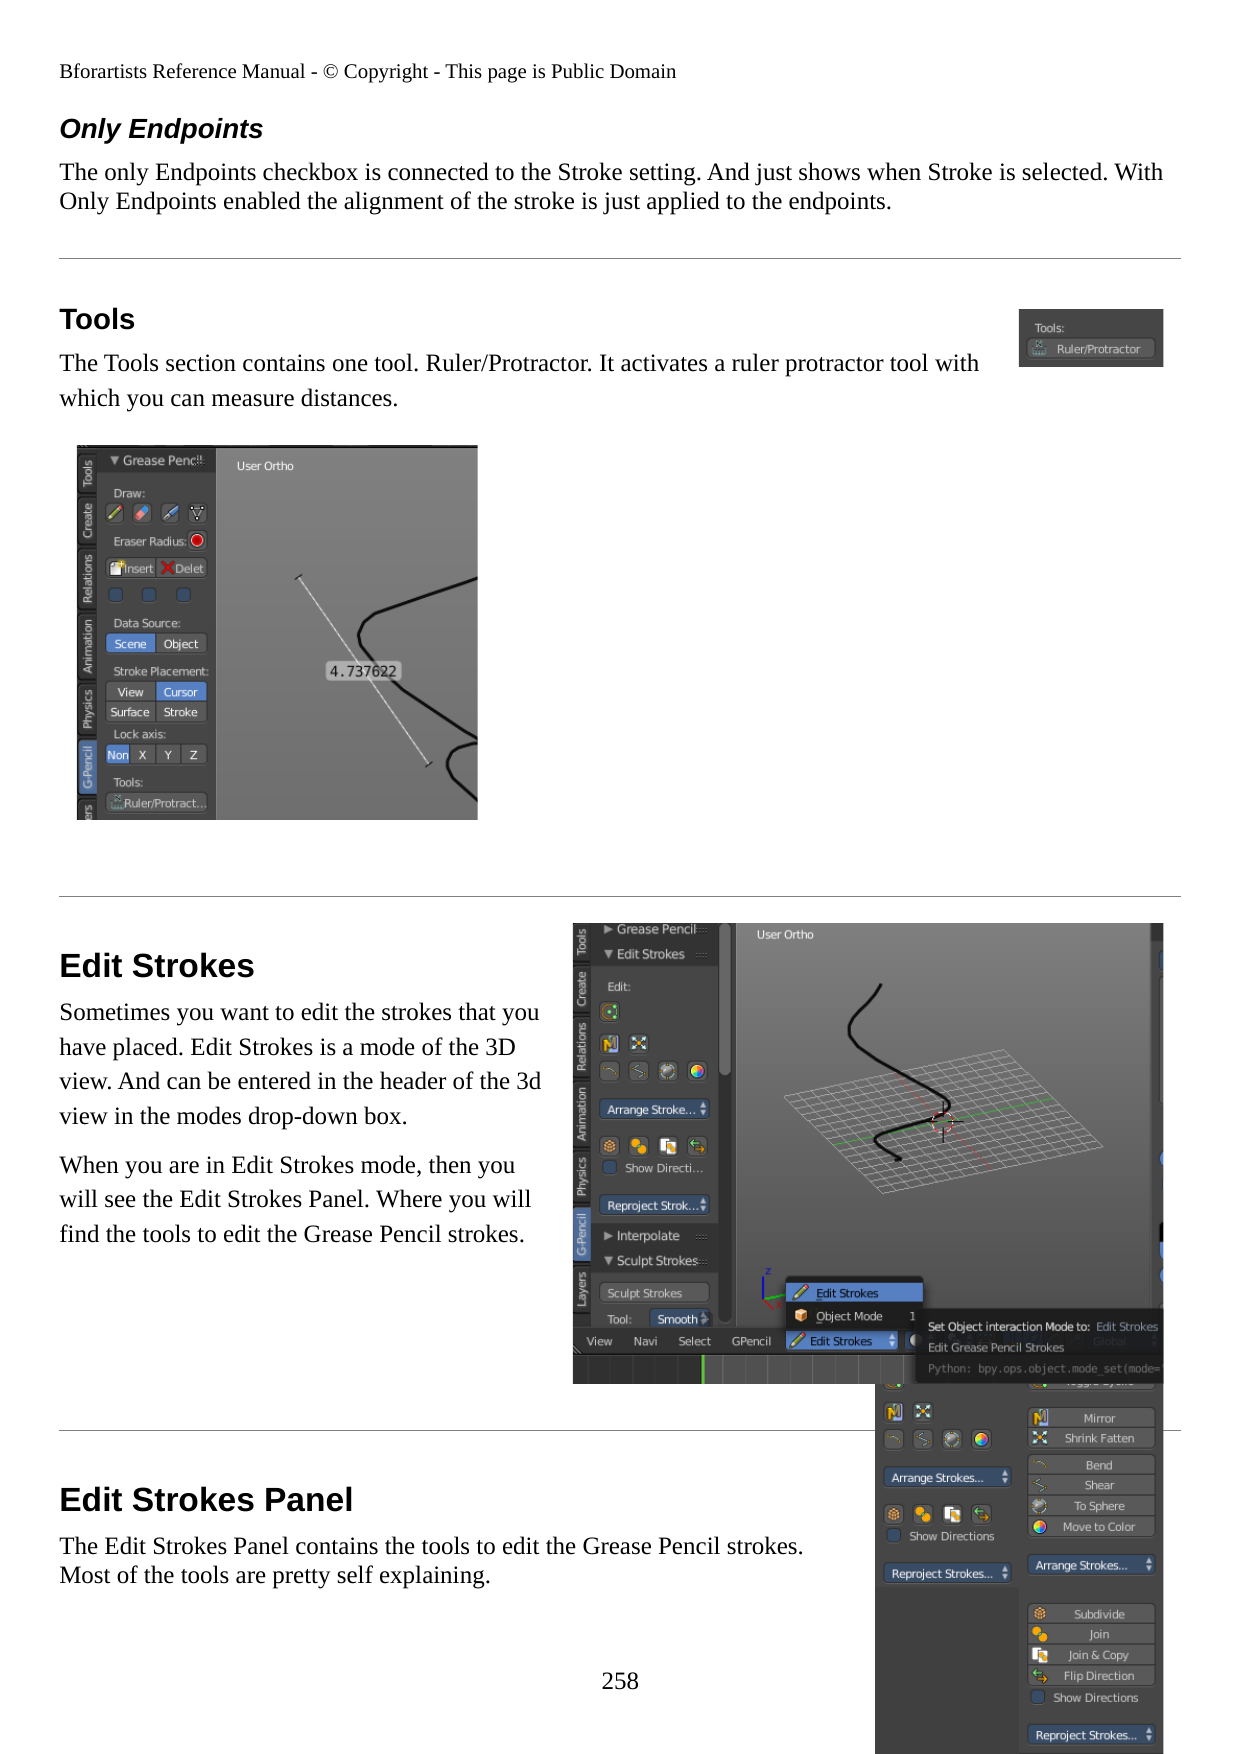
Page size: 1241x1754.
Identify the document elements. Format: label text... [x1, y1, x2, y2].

subtitle [1164, 946, 1181, 985]
subtitle [1164, 1480, 1181, 1519]
text The Tools section contains one tool. Ruler/Protractor. It activates a ruler protractor tool with which you can measure distances. [59, 348, 1181, 411]
picture [76, 445, 478, 820]
picture [1018, 309, 1164, 367]
subtitle Edit Strokes [59, 946, 572, 985]
text Sometimes you want to edit the strokes that you have placed. Edit Strokes is a mode of the 3D view. And can be entered in the header of the 3d view in the modes drop-down box. [59, 997, 572, 1129]
picture [572, 923, 1164, 1754]
text The only Endpoints checkbox is connected to the Stroke setting. And just shows when Stroke is selected. With Only Endpoints enabled the alignment of the stroke is just applied to the endpoints. [59, 157, 1181, 214]
text When you are in Edit Strokes mode, then you will see the Edit Strokes Panel. Where you will find the tools to edit the Grease Pencil strokes. [59, 1150, 572, 1247]
subtitle Only Endpoints [59, 113, 1181, 144]
subtitle Tools [59, 302, 1181, 336]
text The Edit Strokes Panel contains the tools to edit the Grease Pencil strokes. Most of the tools are pretty self explaining. [59, 1531, 875, 1589]
subtitle Edit Strokes Panel [59, 1480, 875, 1519]
